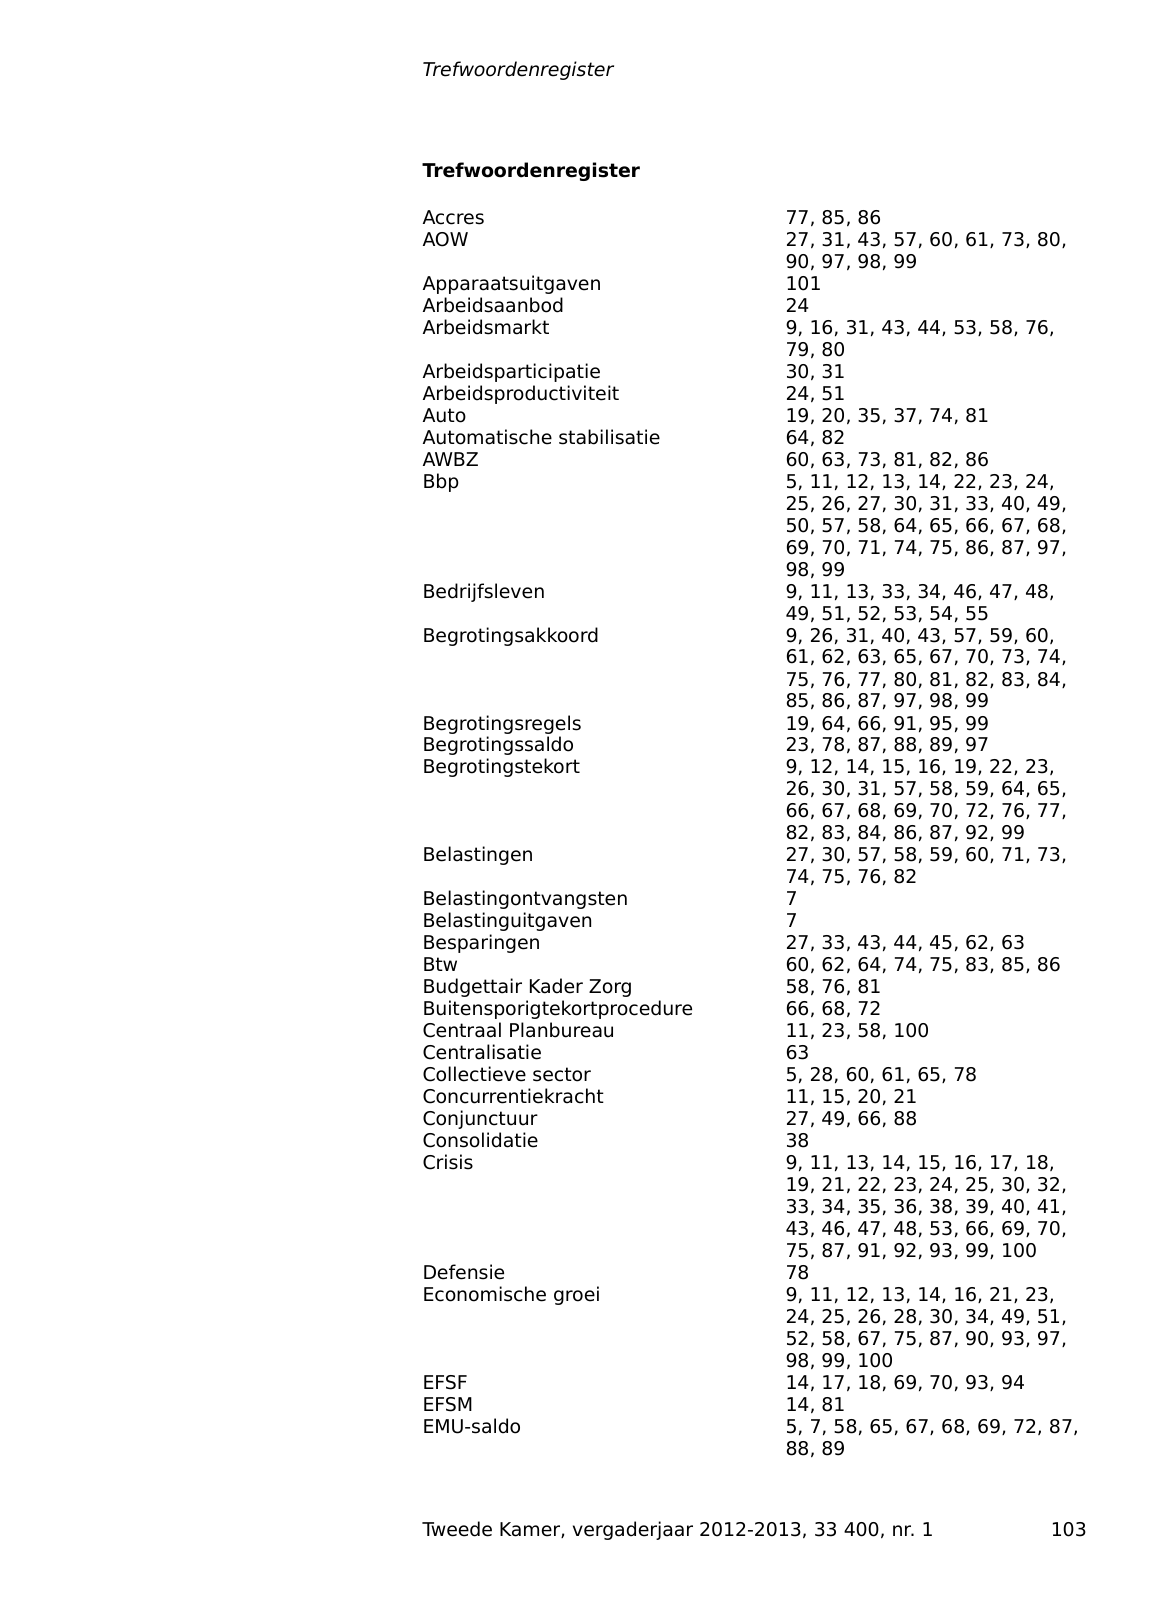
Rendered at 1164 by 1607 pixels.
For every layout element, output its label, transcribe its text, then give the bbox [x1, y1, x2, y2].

table_cell Budgettair Kader Zorg [422, 976, 785, 998]
table_cell Arbeidsparticipatie [422, 361, 785, 383]
table_cell Collectieve sector [422, 1064, 785, 1086]
table_cell Begrotingsregels [422, 713, 785, 734]
table_cell 24, 51 [785, 383, 1087, 405]
table_cell 9, 16, 31, 43, 44, 53, 58, 76, 79, 80 [785, 317, 1087, 361]
table_cell 14, 17, 18, 69, 70, 93, 94 [785, 1372, 1087, 1394]
table_cell 66, 68, 72 [785, 998, 1087, 1020]
table_cell Auto [422, 405, 785, 427]
table_cell 19, 64, 66, 91, 95, 99 [785, 713, 1087, 734]
table_cell 60, 63, 73, 81, 82, 86 [785, 449, 1087, 471]
table_cell EFSF [422, 1372, 785, 1394]
table_cell Consolidatie [422, 1130, 785, 1152]
table_cell 64, 82 [785, 427, 1087, 449]
table_cell 9, 12, 14, 15, 16, 19, 22, 23, 26, 30, 31, 57, 58, 59, 64, 65, 66, 67, 68, 69, 70, 72, 76, 77, 82, 83, 84, 86, 87, 92, 99 [785, 756, 1087, 844]
table_cell 27, 33, 43, 44, 45, 62, 63 [785, 932, 1087, 954]
table_header 77, 85, 86 [785, 207, 1087, 229]
table_cell 23, 78, 87, 88, 89, 97 [785, 734, 1087, 756]
table_cell 27, 49, 66, 88 [785, 1108, 1087, 1130]
table_cell 38 [785, 1130, 1087, 1152]
table_cell Belastinguitgaven [422, 910, 785, 932]
table_cell 5, 28, 60, 61, 65, 78 [785, 1064, 1087, 1086]
table_cell 9, 11, 13, 14, 15, 16, 17, 18, 19, 21, 22, 23, 24, 25, 30, 32, 33, 34, 35, 36, 38, 39, 40, 41, 43, 46, 47, 48, 53, 66, 69, 70, 75, 87, 91, 92, 93, 99, 100 [785, 1152, 1087, 1262]
table_cell Arbeidsmarkt [422, 317, 785, 361]
table_cell 27, 30, 57, 58, 59, 60, 71, 73, 74, 75, 76, 82 [785, 844, 1087, 888]
table_cell Defensie [422, 1262, 785, 1284]
table_cell Buitensporigtekortprocedure [422, 998, 785, 1020]
table_cell Begrotingstekort [422, 756, 785, 844]
table_cell EFSM [422, 1394, 785, 1416]
table_cell 78 [785, 1262, 1087, 1284]
table_cell Economische groei [422, 1284, 785, 1372]
table_cell 11, 15, 20, 21 [785, 1086, 1087, 1108]
table_cell Bedrijfsleven [422, 581, 785, 624]
table_cell 30, 31 [785, 361, 1087, 383]
table_cell Bbp [422, 471, 785, 581]
table_cell Begrotingssaldo [422, 734, 785, 756]
table_cell 9, 11, 12, 13, 14, 16, 21, 23, 24, 25, 26, 28, 30, 34, 49, 51, 52, 58, 67, 75, 87, 90, 93, 97, 98, 99, 100 [785, 1284, 1087, 1372]
table_cell 5, 7, 58, 65, 67, 68, 69, 72, 87, 88, 89 [785, 1416, 1087, 1460]
table_cell 58, 76, 81 [785, 976, 1087, 998]
table_cell 60, 62, 64, 74, 75, 83, 85, 86 [785, 954, 1087, 976]
table_cell 19, 20, 35, 37, 74, 81 [785, 405, 1087, 427]
table_cell Besparingen [422, 932, 785, 954]
table_cell Btw [422, 954, 785, 976]
table_cell AOW [422, 229, 785, 273]
table_cell 63 [785, 1042, 1087, 1064]
table_cell 7 [785, 910, 1087, 932]
table_cell EMU-saldo [422, 1416, 785, 1460]
table_cell Crisis [422, 1152, 785, 1262]
table_cell Arbeidsaanbod [422, 295, 785, 317]
table_cell Automatische stabilisatie [422, 427, 785, 449]
table_cell Arbeidsproductiviteit [422, 383, 785, 405]
table_cell 14, 81 [785, 1394, 1087, 1416]
table_cell 5, 11, 12, 13, 14, 22, 23, 24, 25, 26, 27, 30, 31, 33, 40, 49, 50, 57, 58, 64, 65, 66, 67, 68, 69, 70, 71, 74, 75, 86, 87, 97, 98, 99 [785, 471, 1087, 581]
table_cell 27, 31, 43, 57, 60, 61, 73, 80, 90, 97, 98, 99 [785, 229, 1087, 273]
table_cell 7 [785, 888, 1087, 910]
table_cell Belastingontvangsten [422, 888, 785, 910]
table_cell 11, 23, 58, 100 [785, 1020, 1087, 1042]
table_cell Centraal Planbureau [422, 1020, 785, 1042]
subtitle Trefwoordenregister [422, 160, 1087, 182]
table_cell Apparaatsuitgaven [422, 273, 785, 295]
table_cell Centralisatie [422, 1042, 785, 1064]
table_cell Conjunctuur [422, 1108, 785, 1130]
table_cell Concurrentiekracht [422, 1086, 785, 1108]
table_cell 24 [785, 295, 1087, 317]
table_cell 9, 26, 31, 40, 43, 57, 59, 60, 61, 62, 63, 65, 67, 70, 73, 74, 75, 76, 77, 80, 81, 82, 83, 84, 85, 86, 87, 97, 98, 99 [785, 625, 1087, 712]
table_cell Belastingen [422, 844, 785, 888]
table_cell 9, 11, 13, 33, 34, 46, 47, 48, 49, 51, 52, 53, 54, 55 [785, 581, 1087, 624]
table_cell 101 [785, 273, 1087, 295]
table_header Accres [422, 207, 785, 229]
table_cell Begrotingsakkoord [422, 625, 785, 712]
table_cell AWBZ [422, 449, 785, 471]
